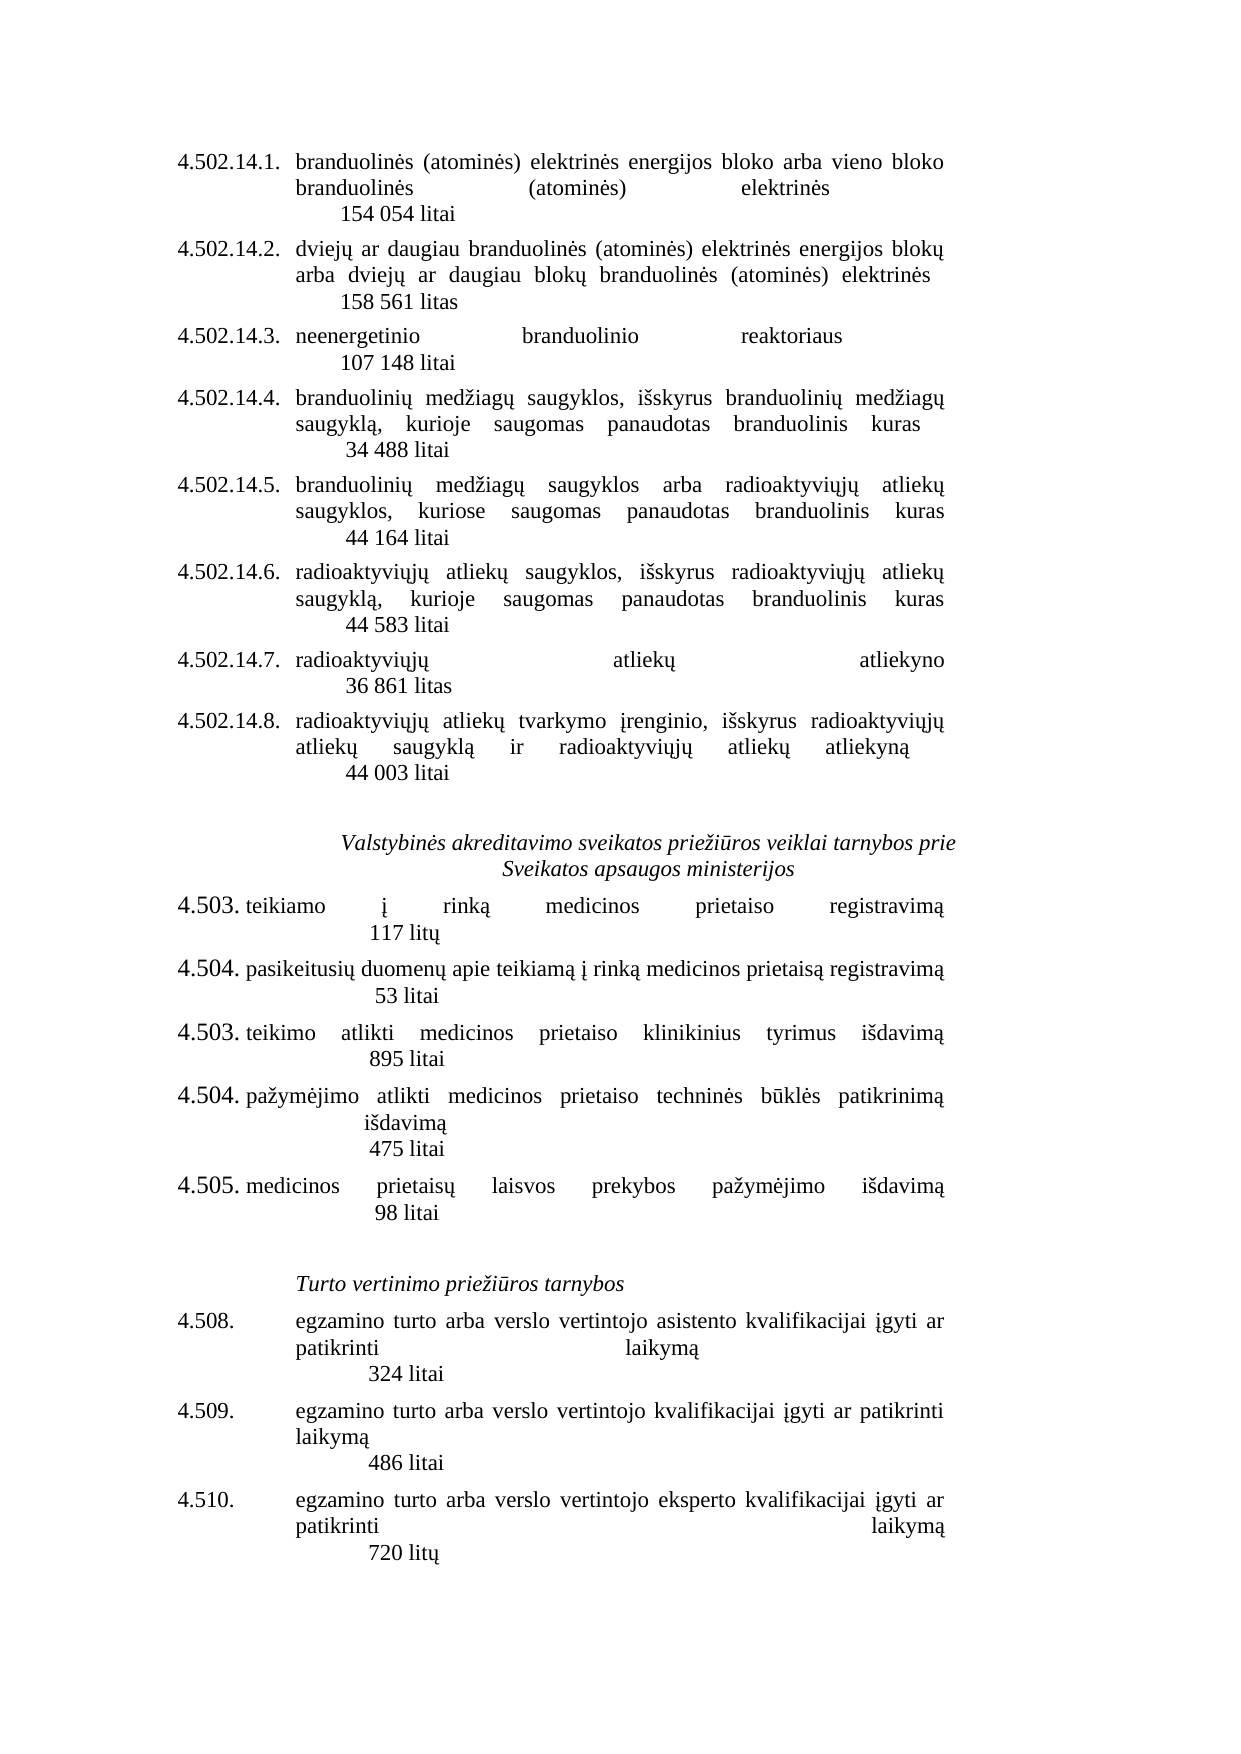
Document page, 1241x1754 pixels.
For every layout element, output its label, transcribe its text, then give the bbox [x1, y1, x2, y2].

text 4.502.14.5. branduolinių medžiagų saugyklos arba radioaktyviųjų atliekų saugyklos, kuriose saugomas panaudotas branduolinis kuras 44 164 litai [177, 471, 945, 550]
text 4.502.14.8. radioaktyviųjų atliekų tvarkymo įrenginio, išskyrus radioaktyviųjų atliekų saugyklą ir radioaktyviųjų atliekų atliekyną 44 003 litai [177, 707, 945, 786]
list pasikeitusių duomenų apie teikiamą į rinką medicinos prietaisą registravimą 53 litai [177, 953, 945, 1008]
text 4.502.14.3. neenergetinio branduolinio reaktoriaus 107 148 litai [177, 322, 945, 375]
text Turto vertinimo priežiūros tarnybos [295, 1271, 945, 1297]
text 4.510. egzamino turto arba verslo vertintojo eksperto kvalifikacijai įgyti ar patikrinti laikymą 720 litų [177, 1486, 945, 1565]
text 4.502.14.6. radioaktyviųjų atliekų saugyklos, išskyrus radioaktyviųjų atliekų saugyklą, kurioje saugomas panaudotas branduolinis kuras 44 583 litai [177, 558, 945, 637]
list pažymėjimo atlikti medicinos prietaiso techninės būklės patikrinimą išdavimą 475 litai [177, 1080, 945, 1162]
text 4.502.14.1. branduolinės (atominės) elektrinės energijos bloko arba vieno bloko branduolinės (atominės) elektrinės 154 054 litai [177, 148, 945, 227]
list medicinos prietaisų laisvos prekybos pažymėjimo išdavimą 98 litai [177, 1170, 945, 1225]
text 4.502.14.7. radioaktyviųjų atliekų atliekyno 36 861 litas [177, 646, 945, 698]
text 4.502.14.4. branduolinių medžiagų saugyklos, išskyrus branduolinių medžiagų saugyklą, kurioje saugomas panaudotas branduolinis kuras 34 488 litai [177, 383, 945, 463]
list teikiamo į rinką medicinos prietaiso registravimą 117 litų [177, 890, 945, 945]
text Valstybinės akreditavimo sveikatos priežiūros veiklai tarnybos prie Sveikatos apsaugos ministerijos [295, 829, 1004, 882]
text 4.502.14.2. dviejų ar daugiau branduolinės (atominės) elektrinės energijos blokų arba dviejų ar daugiau blokų branduolinės (atominės) elektrinės 158 561 litas [177, 235, 945, 314]
text 4.509. egzamino turto arba verslo vertintojo kvalifikacijai įgyti ar patikrinti laikymą 486 litai [177, 1397, 945, 1476]
list teikimo atlikti medicinos prietaiso klinikinius tyrimus išdavimą 895 litai [177, 1017, 945, 1072]
text 4.508. egzamino turto arba verslo vertintojo asistento kvalifikacijai įgyti ar patikrinti laikymą 324 litai [177, 1307, 945, 1386]
